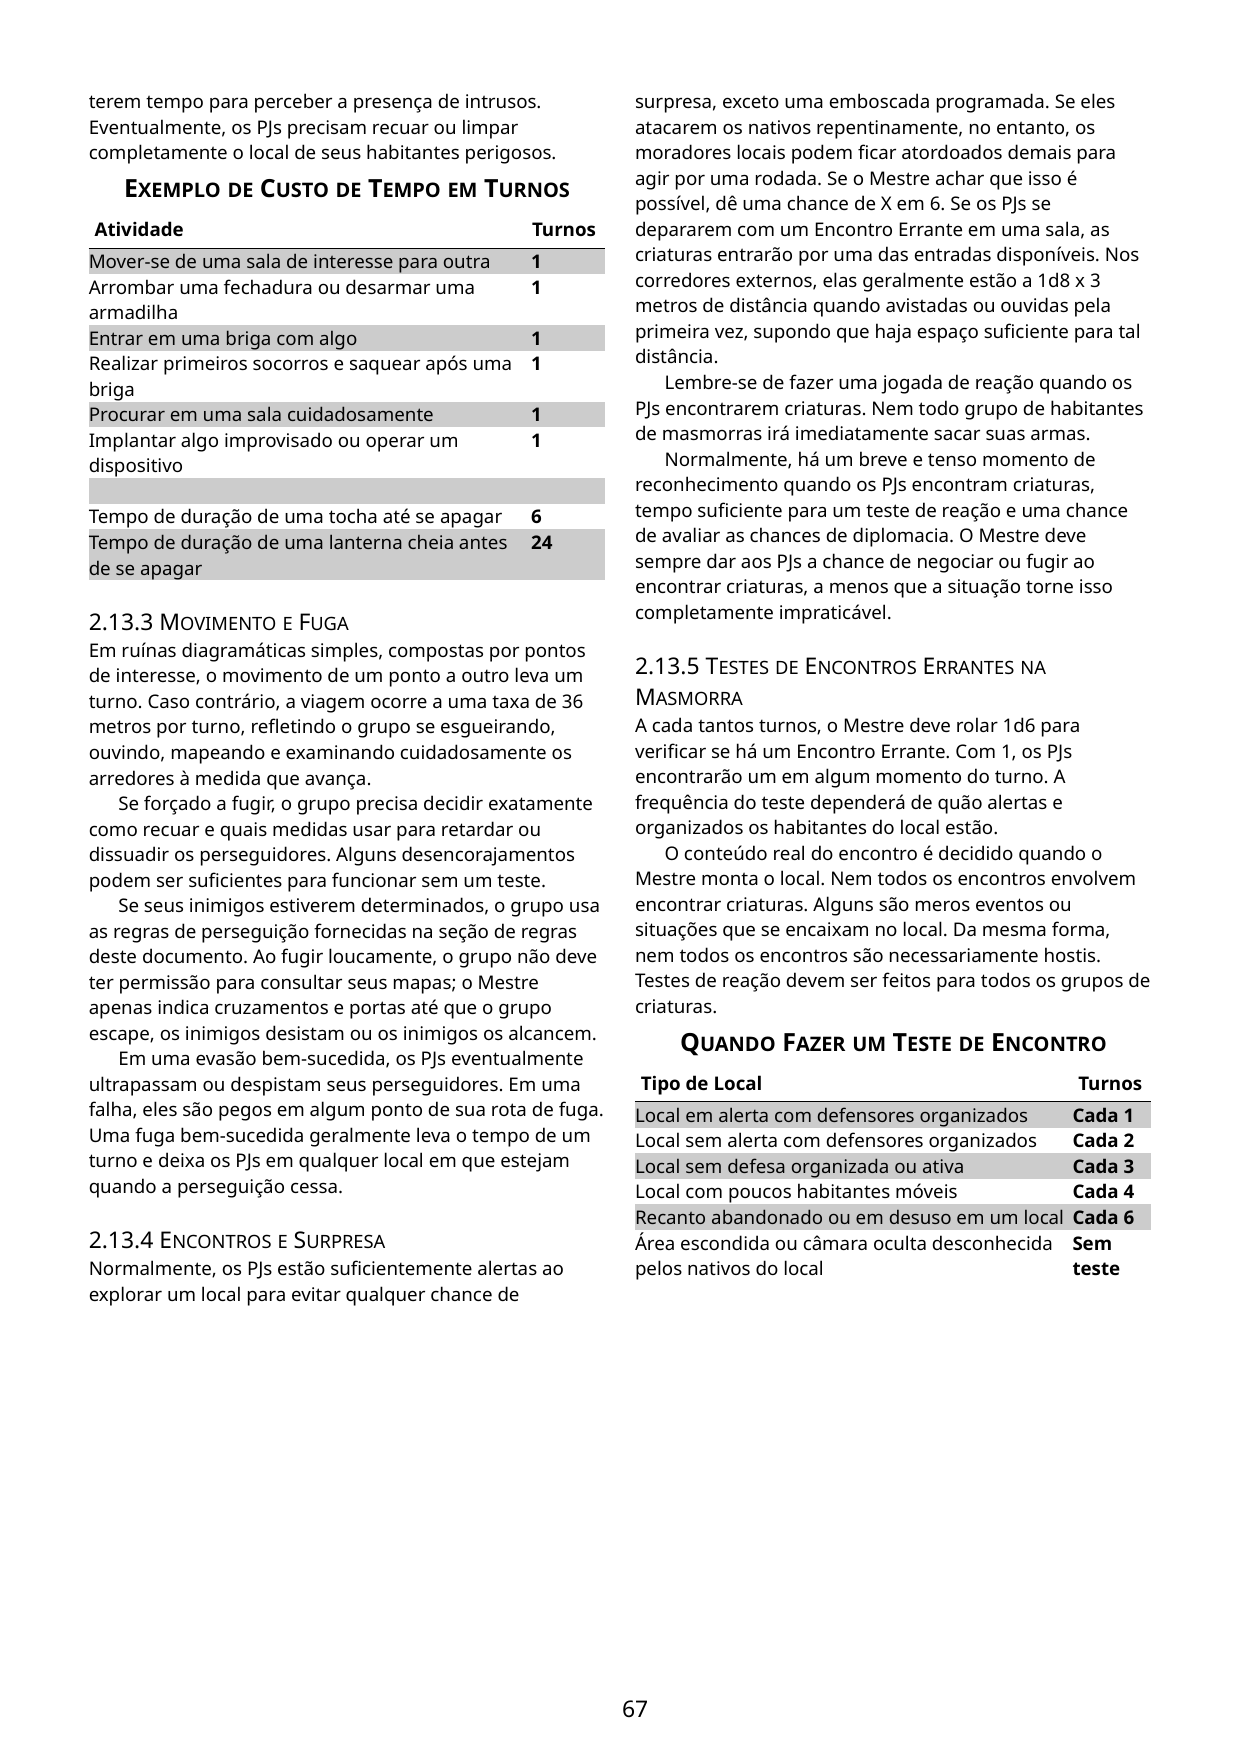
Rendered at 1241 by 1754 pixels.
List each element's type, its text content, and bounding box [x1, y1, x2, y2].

table_cell Implantar algo improvisado ou operar um dispositivo [89, 427, 526, 478]
table_cell Arrombar uma fechadura ou desarmar uma armadilha [89, 274, 526, 325]
table_cell Tipo de Local [635, 1064, 1072, 1101]
text Se forçado a fugir, o grupo precisa decidir exatamente como recuar e quais medidas usar para retardar ou dissuadir os perseguidores. Alguns desencorajamentos podem ser suficientes para funcionar sem um teste. [88, 790, 605, 892]
table_cell Entrar em uma briga com algo [89, 325, 526, 351]
table_cell Mover-se de uma sala de interesse para outra [89, 249, 526, 274]
table_cell Procurar em uma sala cuidadosamente [89, 402, 526, 427]
subtitle 2.13.4 Encontros e Surpresa [88, 1224, 605, 1255]
text A cada tantos turnos, o Mestre deve rolar 1d6 para verificar se há um Encontro Errante. Com 1, os PJs encontrarão um em algum momento do turno. A frequência do teste dependerá de quão alertas e organizados os habitantes do local estão. [635, 712, 1152, 840]
text terem tempo para perceber a presença de intrusos. Eventualmente, os PJs precisam recuar ou limpar completamente o local de seus habitantes perigosos. [88, 88, 605, 165]
text surpresa, exceto uma emboscada programada. Se eles atacarem os nativos repentinamente, no entanto, os moradores locais podem ficar atordoados demais para agir por uma rodada. Se o Mestre achar que isso é possível, dê uma chance de X em 6. Se os PJs se depararem com um Encontro Errante em uma sala, as criaturas entrarão por uma das entradas disponíveis. Nos corredores externos, elas geralmente estão a 1d8 x 3 metros de distância quando avistadas ou ouvidas pela primeira vez, supondo que haja espaço suficiente para tal distância. [635, 88, 1152, 369]
table_cell Atividade [89, 211, 526, 248]
text Em uma evasão bem-sucedida, os PJs eventualmente ultrapassam ou despistam seus perseguidores. Em uma falha, eles são pegos em algum ponto de sua rota de fuga. Uma fuga bem-sucedida geralmente leva o tempo de um turno e deixa os PJs em qualquer local em que estejam quando a perseguição cessa. [88, 1046, 605, 1199]
subtitle 2.13.5 Testes de Encontros Errantes na Masmorra [635, 650, 1152, 712]
table_header Quando Fazer um Teste de Encontro [635, 1019, 1151, 1064]
table_cell Local sem alerta com defensores organizados [635, 1128, 1072, 1153]
table_cell Cada 3 [1072, 1153, 1151, 1179]
table_cell Local em alerta com defensores organizados [635, 1102, 1072, 1128]
table_cell 24 [526, 529, 605, 580]
table_cell 1 [526, 427, 605, 478]
text Normalmente, os PJs estão suficientemente alertas ao explorar um local para evitar qualquer chance de [88, 1255, 605, 1306]
table_cell 6 [526, 504, 605, 529]
table_cell Tempo de duração de uma tocha até se apagar [89, 504, 526, 529]
table_cell [89, 478, 526, 504]
table_cell Recanto abandonado ou em desuso em um local [635, 1204, 1072, 1230]
table_cell 1 [526, 249, 605, 274]
table_cell Cada 2 [1072, 1128, 1151, 1153]
subtitle 2.13.3 Movimento e Fuga [88, 606, 605, 637]
table_cell Cada 1 [1072, 1102, 1151, 1128]
table_cell Turnos [1072, 1064, 1151, 1101]
text Lembre-se de fazer uma jogada de reação quando os PJs encontrarem criaturas. Nem todo grupo de habitantes de masmorras irá imediatamente sacar suas armas. [635, 369, 1152, 446]
table_cell Realizar primeiros socorros e saquear após uma briga [89, 351, 526, 402]
table_cell Turnos [526, 211, 605, 248]
table_cell Local com poucos habitantes móveis [635, 1179, 1072, 1204]
table_cell Local sem defesa organizada ou ativa [635, 1153, 1072, 1179]
table_cell 1 [526, 325, 605, 351]
table_cell [526, 478, 605, 504]
text Normalmente, há um breve e tenso momento de reconhecimento quando os PJs encontram criaturas, tempo suficiente para um teste de reação e uma chance de avaliar as chances de diplomacia. O Mestre deve sempre dar aos PJs a chance de negociar ou fugir ao encontrar criaturas, a menos que a situação torne isso completamente impraticável. [635, 446, 1152, 624]
table_header Exemplo de Custo de Tempo em Turnos [89, 165, 605, 211]
text Em ruínas diagramáticas simples, compostas por pontos de interesse, o movimento de um ponto a outro leva um turno. Caso contrário, a viagem ocorre a uma taxa de 36 metros por turno, refletindo o grupo se esgueirando, ouvindo, mapeando e examinando cuidadosamente os arredores à medida que avança. [88, 637, 605, 790]
table_cell Cada 4 [1072, 1179, 1151, 1204]
table_cell Tempo de duração de uma lanterna cheia antes de se apagar [89, 529, 526, 580]
table_cell Cada 6 [1072, 1204, 1151, 1230]
table_cell 1 [526, 351, 605, 402]
table_cell 1 [526, 402, 605, 427]
text O conteúdo real do encontro é decidido quando o Mestre monta o local. Nem todos os encontros envolvem encontrar criaturas. Alguns são meros eventos ou situações que se encaixam no local. Da mesma forma, nem todos os encontros são necessariamente hostis. Testes de reação devem ser feitos para todos os grupos de criaturas. [635, 840, 1152, 1019]
table_cell Área escondida ou câmara oculta desconhecida pelos nativos do local [635, 1230, 1072, 1281]
text Se seus inimigos estiverem determinados, o grupo usa as regras de perseguição fornecidas na seção de regras deste documento. Ao fugir loucamente, o grupo não deve ter permissão para consultar seus mapas; o Mestre apenas indica cruzamentos e portas até que o grupo escape, os inimigos desistam ou os inimigos os alcancem. [88, 892, 605, 1046]
table_cell Sem teste [1072, 1230, 1151, 1281]
table_cell 1 [526, 274, 605, 325]
